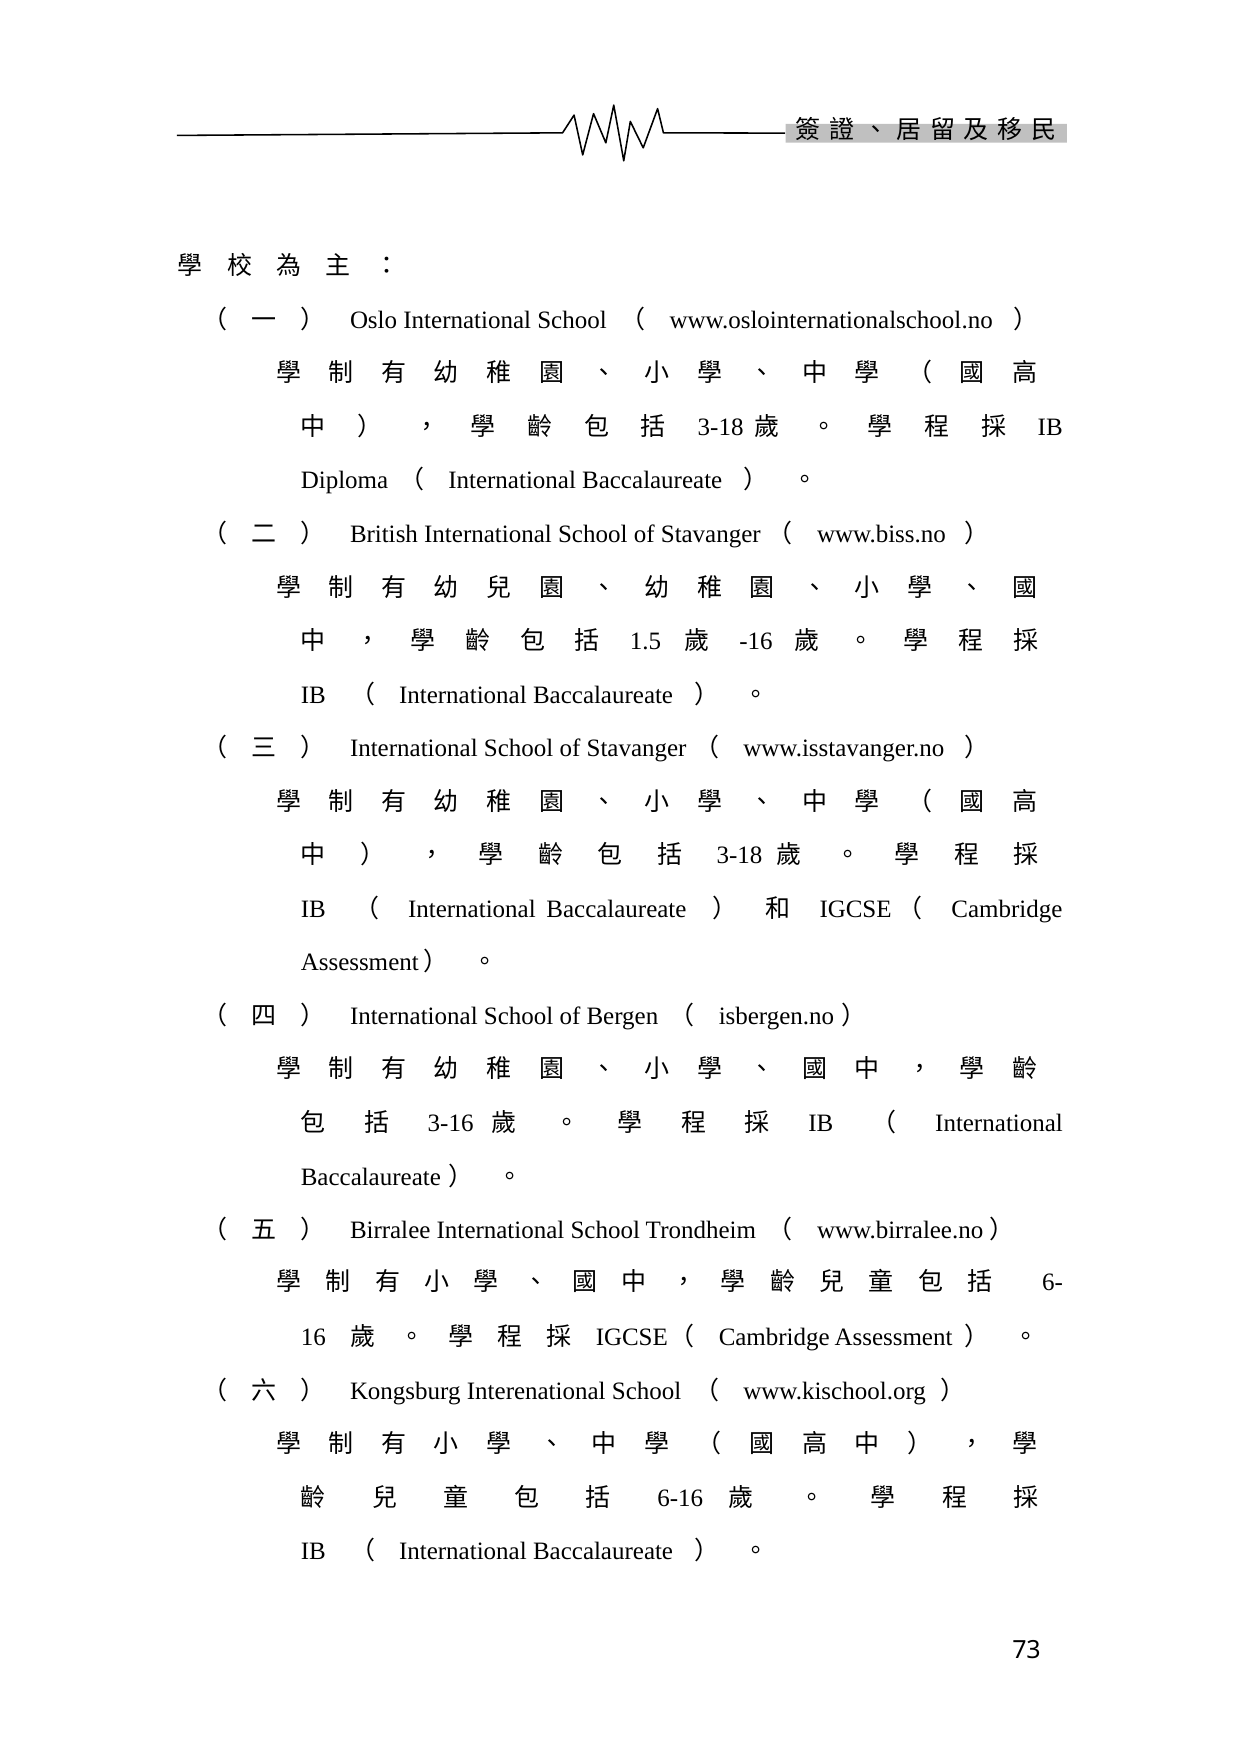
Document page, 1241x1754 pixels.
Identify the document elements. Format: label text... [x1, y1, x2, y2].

text （六）Kongsburg Interenational School（www.kischool.org） [202, 1362, 1063, 1415]
text 學制有小學、國中，學齡兒童包括6-16歲。學程採IGCSE（Cambridge Assessment）。 [202, 1254, 1063, 1362]
text （三）International School of Stavanger（www.isstavanger.no） [202, 719, 1063, 773]
text 學制有幼稚園、小學、中學（國高中），學齡包括3-18歲。學程採IB Diploma（International Baccalaureate）。 [202, 344, 1063, 505]
text 學校為主： [178, 237, 1063, 291]
text （一）Oslo International School（www.oslointernationalschool.no） [202, 291, 1063, 344]
text 學制有幼稚園、小學、國中，學齡包括3-16歲。學程採IB（International Baccalaureate）。 [202, 1040, 1063, 1201]
text （五）Birralee International School Trondheim（www.birralee.no） [202, 1201, 1063, 1254]
text 學制有小學、中學（國高中），學齡兒童包括6-16歲。學程採IB（International Baccalaureate）。 [202, 1415, 1063, 1576]
text 學制有幼兒園、幼稚園、小學、國中，學齡包括1.5歲-16歲。學程採IB（International Baccalaureate）。 [202, 558, 1063, 719]
text 學制有幼稚園、小學、中學（國高中），學齡包括3-18歲。學程採IB（International Baccalaureate）和IGCSE（Cambridge Assessment）。 [202, 773, 1063, 987]
text （二）British International School of Stavanger（www.biss.no） [202, 505, 1063, 558]
text （四）International School of Bergen（isbergen.no） [202, 987, 1063, 1040]
